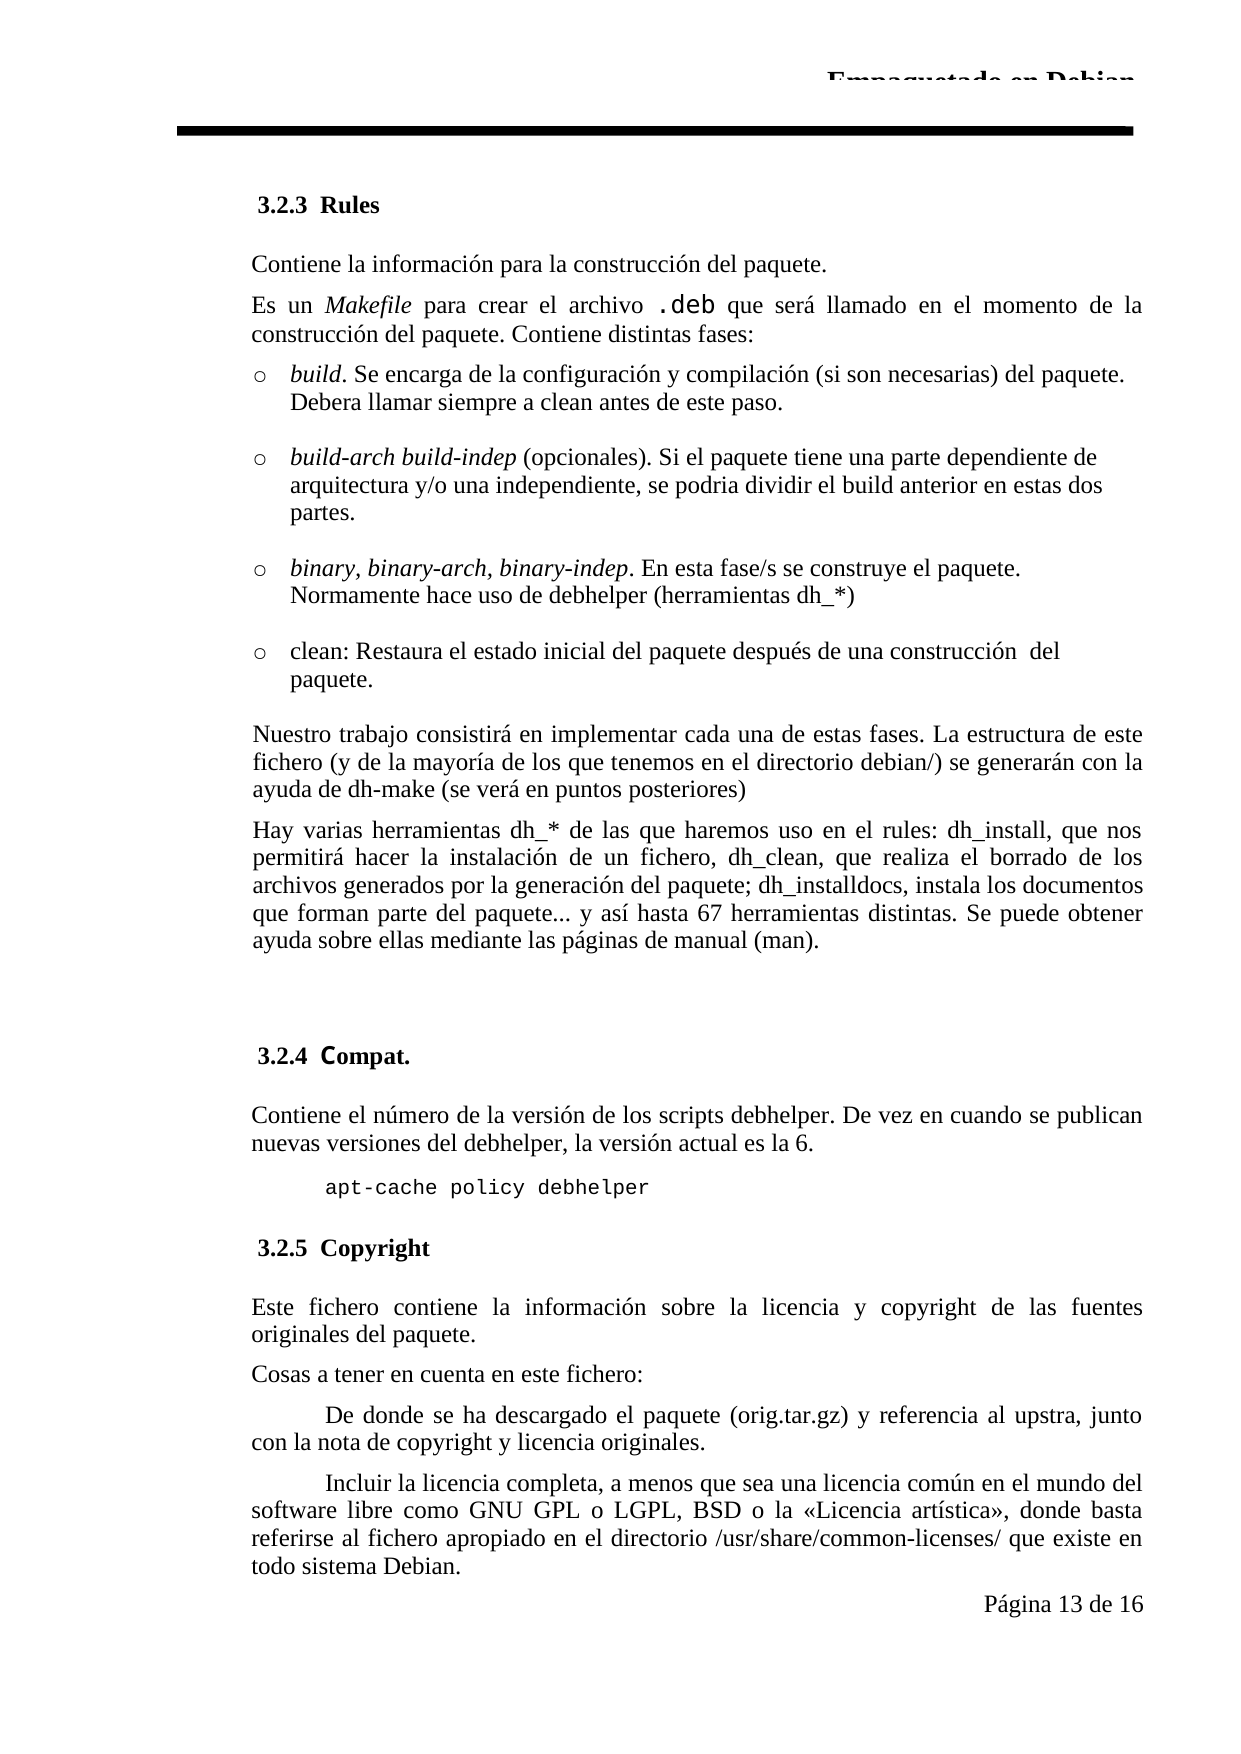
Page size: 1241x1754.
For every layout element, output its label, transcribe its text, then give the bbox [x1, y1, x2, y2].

subtitle Copyright [251, 1229, 1144, 1263]
text Contiene la información para la construcción del paquete. [251, 250, 1144, 278]
text De donde se ha descargado el paquete (orig.tar.gz) y referencia al upstra, junto con la nota de copyright y licencia originales. [251, 1401, 1144, 1456]
text Es un Makefile para crear el archivo .deb que será llamado en el momento de la construcción del paquete. Contiene distintas fases: [251, 291, 1144, 347]
text apt-cache policy debhelper [251, 1175, 1096, 1200]
list Hay varias herramientas dh_* de las que haremos uso en el rules: dh_install, que nos permitirá hacer la instalación de un fichero, dh_clean, que realiza el borrado de los archivos generados por la generación del paquete; dh_installdocs, instala los documentos que forman parte del paquete... y así hasta 67 herramientas distintas. Se puede obtener ayuda sobre ellas mediante las páginas de manual (man). [215, 816, 1144, 954]
text Cosas a tener en cuenta en este fichero: [251, 1361, 1144, 1388]
list Nuestro trabajo consistirá en implementar cada una de estas fases. La estructura de este fichero (y de la mayoría de los que tenemos en el directorio debian/) se generarán con la ayuda de dh-make (se verá en puntos posteriores) [215, 720, 1144, 803]
list clean: Restaura el estado inicial del paquete después de una construcción del paquete. [252, 637, 1144, 692]
text Contiene el número de la versión de los scripts debhelper. De vez en cuando se publican nuevas versiones del debhelper, la versión actual es la 6. [251, 1101, 1144, 1156]
list build-arch build-indep (opcionales). Si el paquete tiene una parte dependiente de arquitectura y/o una independiente, se podria dividir el build anterior en estas dos partes. [252, 443, 1144, 526]
list binary, binary-arch, binary-indep. En esta fase/s se construye el paquete. Normamente hace uso de debhelper (herramientas dh_*) [252, 554, 1144, 609]
text Incluir la licencia completa, a menos que sea una licencia común en el mundo del software libre como GNU GPL o LGPL, BSD o la «Licencia artística», donde basta referirse al fichero apropiado en el directorio /usr/share/common-licenses/ que existe en todo sistema Debian. [251, 1469, 1144, 1579]
subtitle Rules [251, 187, 1144, 221]
list build. Se encarga de la configuración y compilación (si son necesarias) del paquete. Debera llamar siempre a clean antes de este paso. [252, 360, 1144, 415]
text Este fichero contiene la información sobre la licencia y copyright de las fuentes originales del paquete. [251, 1293, 1144, 1348]
subtitle Compat. [251, 1038, 1144, 1072]
